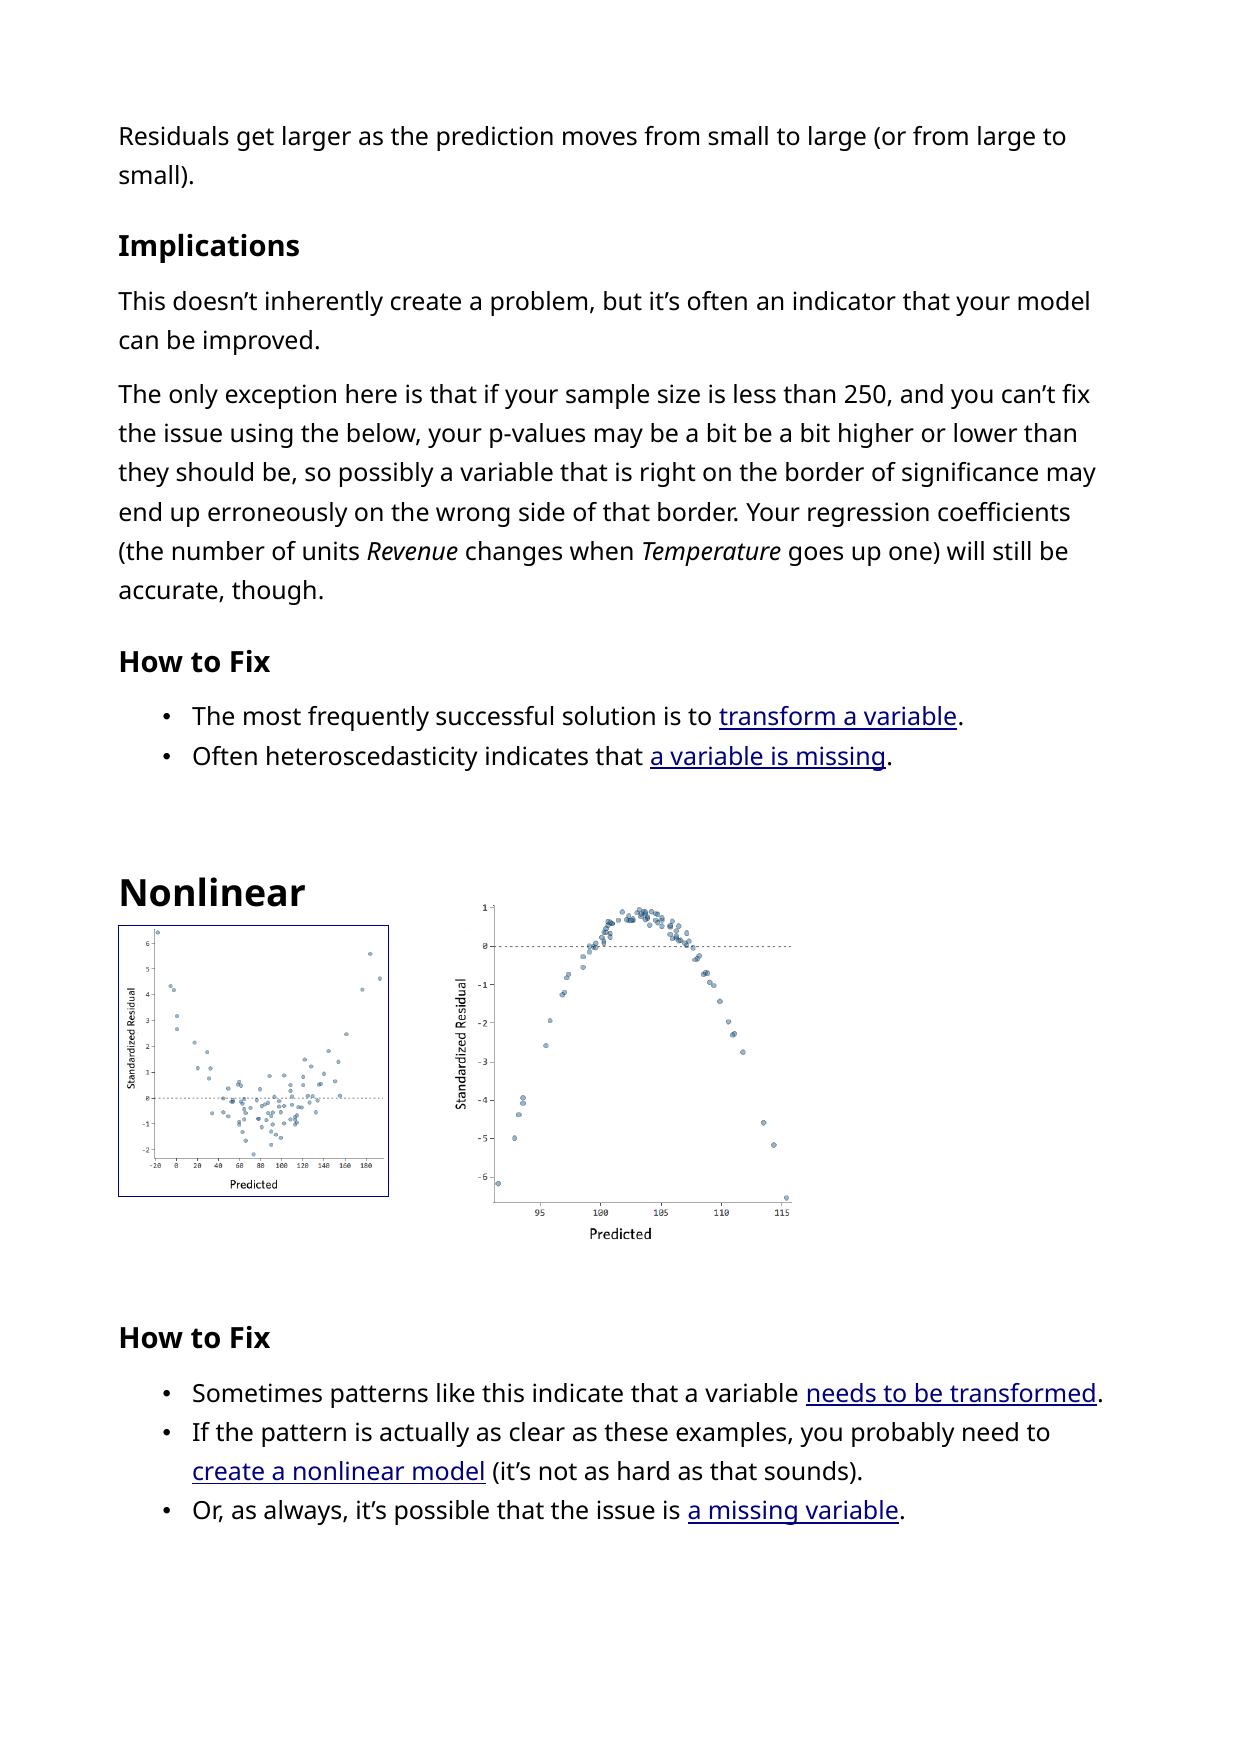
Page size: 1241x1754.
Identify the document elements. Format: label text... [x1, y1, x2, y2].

list If the pattern is actually as clear as these examples, you probably need to create a nonlinear model (it’s not as hard as that sounds). [162, 1415, 1122, 1488]
text This doesn’t inherently create a problem, but it’s often an indicator that your model can be improved. [118, 284, 1122, 357]
text The only exception here is that if your sample size is less than 250, and you can’t fix the issue using the below, your p-values may be a bit be a bit higher or lower than they should be, so possibly a variable that is right on the border of significance may end up erroneously on the wrong side of that border. Your regression coefficients (the number of units Revenue changes when Temperature goes up one) will still be accurate, though. [118, 377, 1122, 607]
subtitle Nonlinear [118, 866, 1122, 1284]
subtitle How to Fix [118, 641, 1122, 681]
list Sometimes patterns like this indicate that a variable needs to be transformed. [162, 1376, 1122, 1409]
subtitle How to Fix [118, 1317, 1122, 1357]
text Residuals get larger as the prediction moves from small to large (or from large to small). [118, 118, 1122, 191]
list The most frequently successful solution is to transform a variable. [162, 699, 1122, 733]
picture [119, 926, 388, 1196]
list Often heteroscedasticity indicates that a variable is missing. [162, 738, 1122, 772]
picture [444, 897, 796, 1249]
list Or, as always, it’s possible that the issue is a missing variable. [162, 1493, 1122, 1527]
subtitle Implications [118, 226, 1122, 265]
